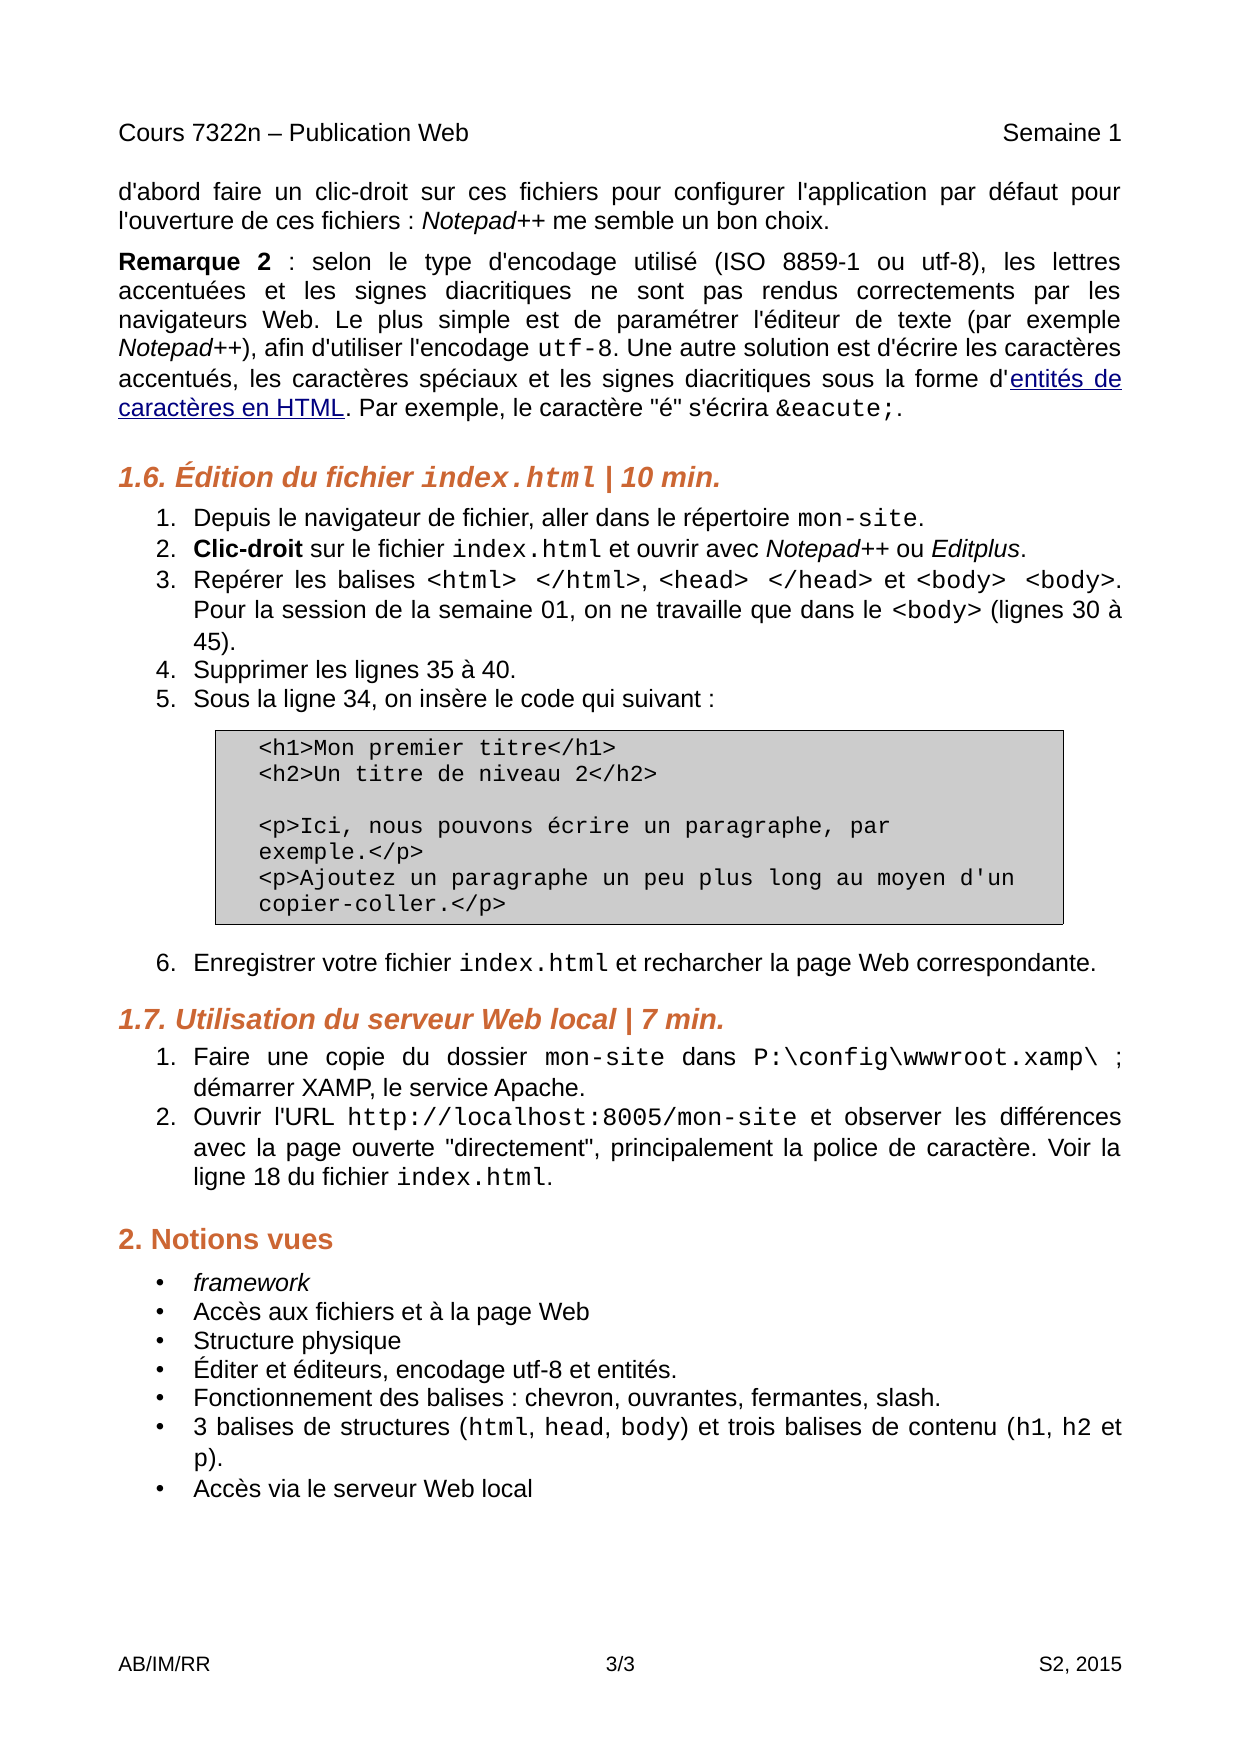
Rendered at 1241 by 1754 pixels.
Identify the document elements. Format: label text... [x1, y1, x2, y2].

subtitle Édition du fichier index.html | 10 min. [118, 460, 1122, 496]
list 3 balises de structures (html, head, body) et trois balises de contenu (h1, h2 et p). [156, 1412, 1122, 1474]
list Enregistrer votre fichier index.html et recharcher la page Web correspondante. [156, 948, 1122, 979]
list <h2>Un titre de niveau 2</h2> [216, 756, 1063, 782]
list Supprimer les lignes 35 à 40. [156, 655, 1122, 684]
list Faire une copie du dossier mon-site dans P:\config\wwwroot.xamp\ ; démarrer XAMP, le service Apache. [156, 1042, 1122, 1102]
list Structure physique [156, 1326, 1122, 1354]
list Ouvrir l'URL http://localhost:8005/mon-site et observer les différences avec la page ouverte "directement", principalement la police de caractère. Voir la ligne 18 du fichier index.html. [156, 1102, 1122, 1193]
list Accès aux fichiers et à la page Web [156, 1297, 1122, 1326]
list Repérer les balises <html> </html>, <head> </head> et <body> <body>. Pour la session de la semaine 01, on ne travaille que dans le <body> (lignes 30 à 45). [156, 564, 1122, 655]
list framework [156, 1268, 1122, 1297]
list Depuis le navigateur de fichier, aller dans le répertoire mon-site. [156, 503, 1122, 534]
text Remarque 2 : selon le type d'encodage utilisé (ISO 8859-1 ou utf-8), les lettres accentuées et les signes diacritiques ne sont pas rendus correctements par les navigateurs Web. Le plus simple est de paramétrer l'éditeur de texte (par exemple Notepad++), afin d'utiliser l'encodage utf-8. Une autre solution est d'écrire les caractères accentués, les caractères spéciaux et les signes diacritiques sous la forme d'entités de caractères en HTML. Par exemple, le caractère "é" s'écrira &eacute;. [118, 247, 1122, 424]
list <p>Ici, nous pouvons écrire un paragraphe, par exemple.</p> [216, 808, 1063, 860]
list <p>Ajoutez un paragraphe un peu plus long au moyen d'un copier-coller.</p> [216, 860, 1063, 924]
list Éditer et éditeurs, encodage utf-8 et entités. [156, 1354, 1122, 1383]
text d'abord faire un clic-droit sur ces fichiers pour configurer l'application par défaut pour l'ouverture de ces fichiers : Notepad++ me semble un bon choix. [118, 177, 1122, 234]
subtitle Notions vues [118, 1222, 1122, 1256]
list Fonctionnement des balises : chevron, ouvrantes, fermantes, slash. [156, 1383, 1122, 1412]
list Accès via le serveur Web local [156, 1474, 1122, 1503]
list <h1>Mon premier titre</h1> [216, 731, 1063, 756]
subtitle Utilisation du serveur Web local | 7 min. [118, 1002, 1122, 1036]
list Clic-droit sur le fichier index.html et ouvrir avec Notepad++ ou Editplus. [156, 534, 1122, 564]
list Sous la ligne 34, on insère le code qui suivant : [156, 684, 1122, 713]
